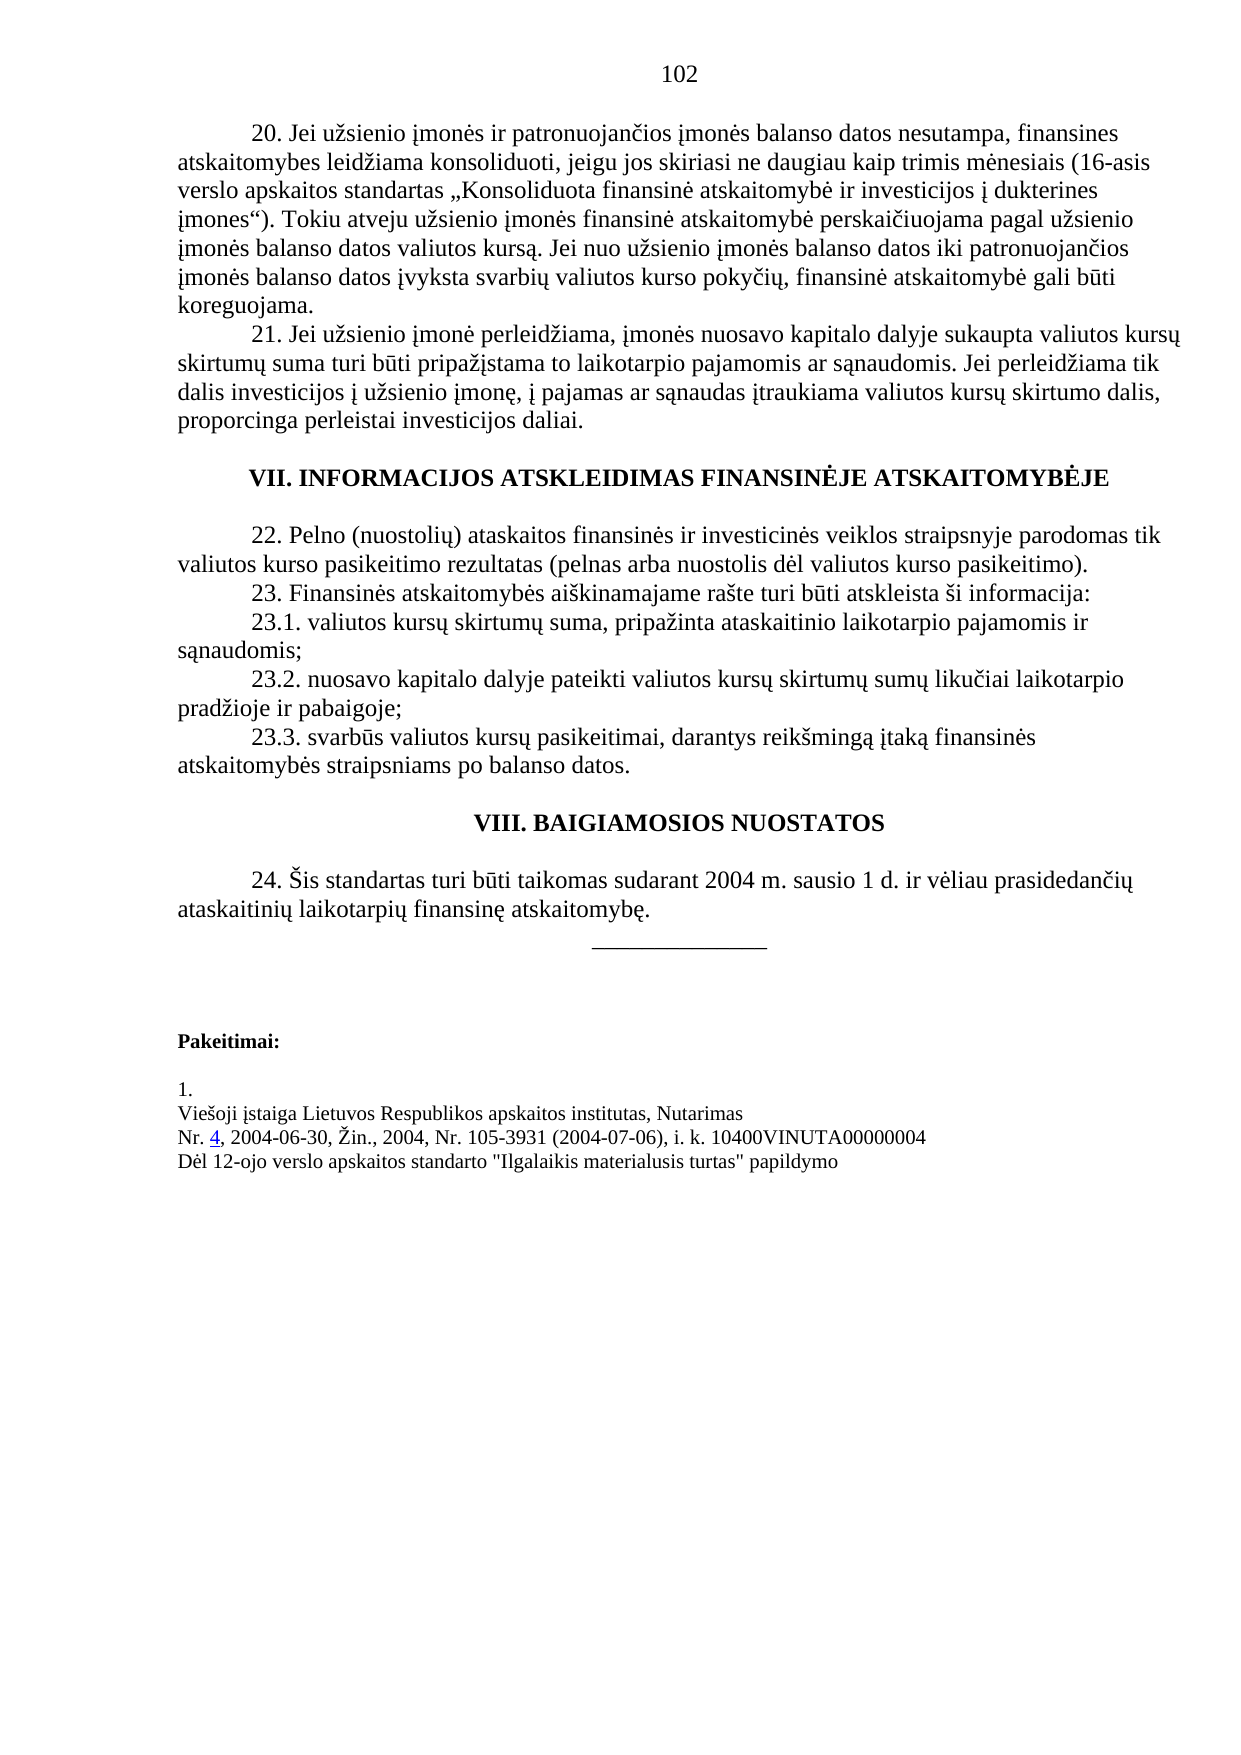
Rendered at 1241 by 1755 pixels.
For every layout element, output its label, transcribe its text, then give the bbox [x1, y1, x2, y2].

text Nr. 4, 2004-06-30, Žin., 2004, Nr. 105-3931 (2004-07-06), i. k. 10400VINUTA00000004 [177, 1125, 1181, 1149]
text Pakeitimai: [177, 1029, 1181, 1053]
text ______________ [177, 923, 1181, 952]
text VII. INFORMACIJOS ATSKLEIDIMAS FINANSINĖJE ATSKAITOMYBĖJE [177, 463, 1181, 492]
text 20. Jei užsienio įmonės ir patronuojančios įmonės balanso datos nesutampa, finansines atskaitomybes leidžiama konsoliduoti, jeigu jos skiriasi ne daugiau kaip trimis mėnesiais (16-asis verslo apskaitos standartas „Konsoliduota finansinė atskaitomybė ir investicijos į dukterines įmones“). Tokiu atveju užsienio įmonės finansinė atskaitomybė perskaičiuojama pagal užsienio įmonės balanso datos valiutos kursą. Jei nuo užsienio įmonės balanso datos iki patronuojančios įmonės balanso datos įvyksta svarbių valiutos kurso pokyčių, finansinė atskaitomybė gali būti koreguojama. [177, 118, 1181, 319]
text 24. Šis standartas turi būti taikomas sudarant 2004 m. sausio 1 d. ir vėliau prasidedančių ataskaitinių laikotarpių finansinę atskaitomybę. [177, 866, 1181, 923]
text 21. Jei užsienio įmonė perleidžiama, įmonės nuosavo kapitalo dalyje sukaupta valiutos kursų skirtumų suma turi būti pripažįstama to laikotarpio pajamomis ar sąnaudomis. Jei perleidžiama tik dalis investicijos į užsienio įmonę, į pajamas ar sąnaudas įtraukiama valiutos kursų skirtumo dalis, proporcinga perleistai investicijos daliai. [177, 319, 1181, 434]
text 23.3. svarbūs valiutos kursų pasikeitimai, darantys reikšmingą įtaką finansinės atskaitomybės straipsniams po balanso datos. [177, 722, 1181, 779]
text VIII. BAIGIAMOSIOS NUOSTATOS [177, 808, 1181, 837]
text 23.2. nuosavo kapitalo dalyje pateikti valiutos kursų skirtumų sumų likučiai laikotarpio pradžioje ir pabaigoje; [177, 664, 1181, 722]
text 1. [177, 1077, 1181, 1101]
text 23. Finansinės atskaitomybės aiškinamajame rašte turi būti atskleista ši informacija: [177, 578, 1181, 607]
text Viešoji įstaiga Lietuvos Respublikos apskaitos institutas, Nutarimas [177, 1101, 1181, 1125]
text 23.1. valiutos kursų skirtumų suma, pripažinta ataskaitinio laikotarpio pajamomis ir sąnaudomis; [177, 607, 1181, 664]
text 22. Pelno (nuostolių) ataskaitos finansinės ir investicinės veiklos straipsnyje parodomas tik valiutos kurso pasikeitimo rezultatas (pelnas arba nuostolis dėl valiutos kurso pasikeitimo). [177, 521, 1181, 578]
text Dėl 12-ojo verslo apskaitos standarto "Ilgalaikis materialusis turtas" papildymo [177, 1149, 1181, 1173]
